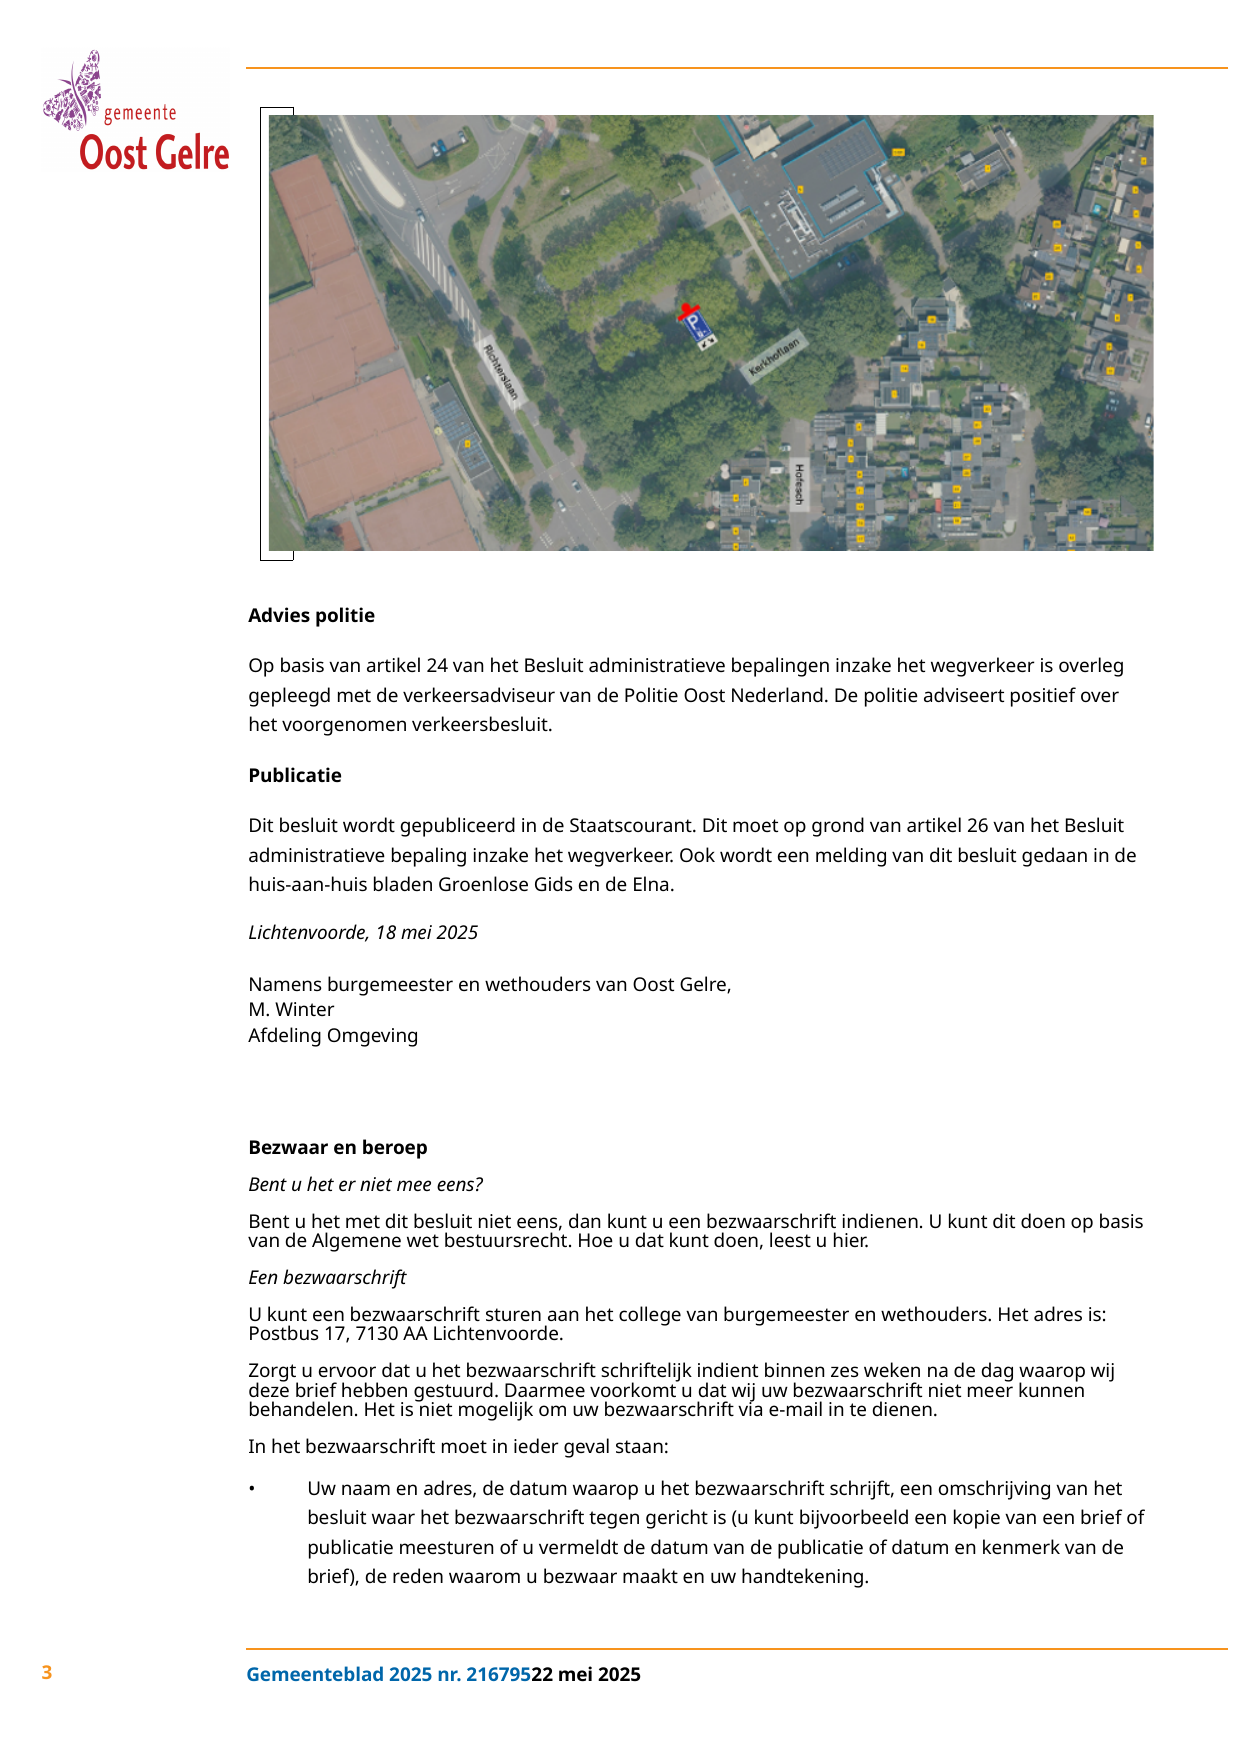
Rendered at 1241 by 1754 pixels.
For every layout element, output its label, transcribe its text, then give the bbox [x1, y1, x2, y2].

text Een bezwaarschrift [248, 1269, 1152, 1288]
text Bent u het er niet mee eens? [248, 1176, 1152, 1195]
text Lichtenvoorde, 18 mei 2025 [248, 919, 1152, 945]
text Dit besluit wordt gepubliceerd in de Staatscourant. Dit moet op grond van artikel 26 van het Besluit administratieve bepaling inzake het wegverkeer. Ook wordt een melding van dit besluit gedaan in de huis-aan-huis bladen Groenlose Gids en de Elna. [248, 812, 1152, 897]
text U kunt een bezwaarschrift sturen aan het college van burgemeester en wethouders. Het adres is: Postbus 17, 7130 AA Lichtenvoorde. [248, 1306, 1152, 1344]
text Publicatie [248, 762, 1152, 788]
text Advies politie [248, 602, 1152, 628]
text In het bezwaarschrift moet in ieder geval staan: [248, 1438, 1152, 1457]
picture [268, 115, 1155, 551]
text Op basis van artikel 24 van het Besluit administratieve bepalingen inzake het wegverkeer is overleg gepleegd met de verkeersadviseur van de Politie Oost Nederland. De politie adviseert positief over het voorgenomen verkeersbesluit. [248, 652, 1152, 737]
list Uw naam en adres, de datum waarop u het bezwaarschrift schrijft, een omschrijving van het besluit waar het bezwaarschrift tegen gericht is (u kunt bijvoorbeeld een kopie van een brief of publicatie meesturen of u vermeldt de datum van de publicatie of datum en kenmerk van de brief), de reden waarom u bezwaar maakt en uw handtekening. [248, 1475, 1152, 1589]
picture [41, 47, 231, 172]
text Bezwaar en beroep [248, 1139, 1152, 1158]
text Bent u het met dit besluit niet eens, dan kunt u een bezwaarschrift indienen. U kunt dit doen op basis van de Algemene wet bestuursrecht. Hoe u dat kunt doen, leest u hier. [248, 1213, 1152, 1251]
text Zorgt u ervoor dat u het bezwaarschrift schriftelijk indient binnen zes weken na de dag waarop wij deze brief hebben gestuurd. Daarmee voorkomt u dat wij uw bezwaarschrift niet meer kunnen behandelen. Het is niet mogelijk om uw bezwaarschrift via e-mail in te dienen. [248, 1362, 1152, 1420]
text Afdeling Omgeving [248, 1022, 1152, 1048]
text M. Winter [248, 997, 1152, 1022]
text Namens burgemeester en wethouders van Oost Gelre, [248, 971, 1152, 997]
